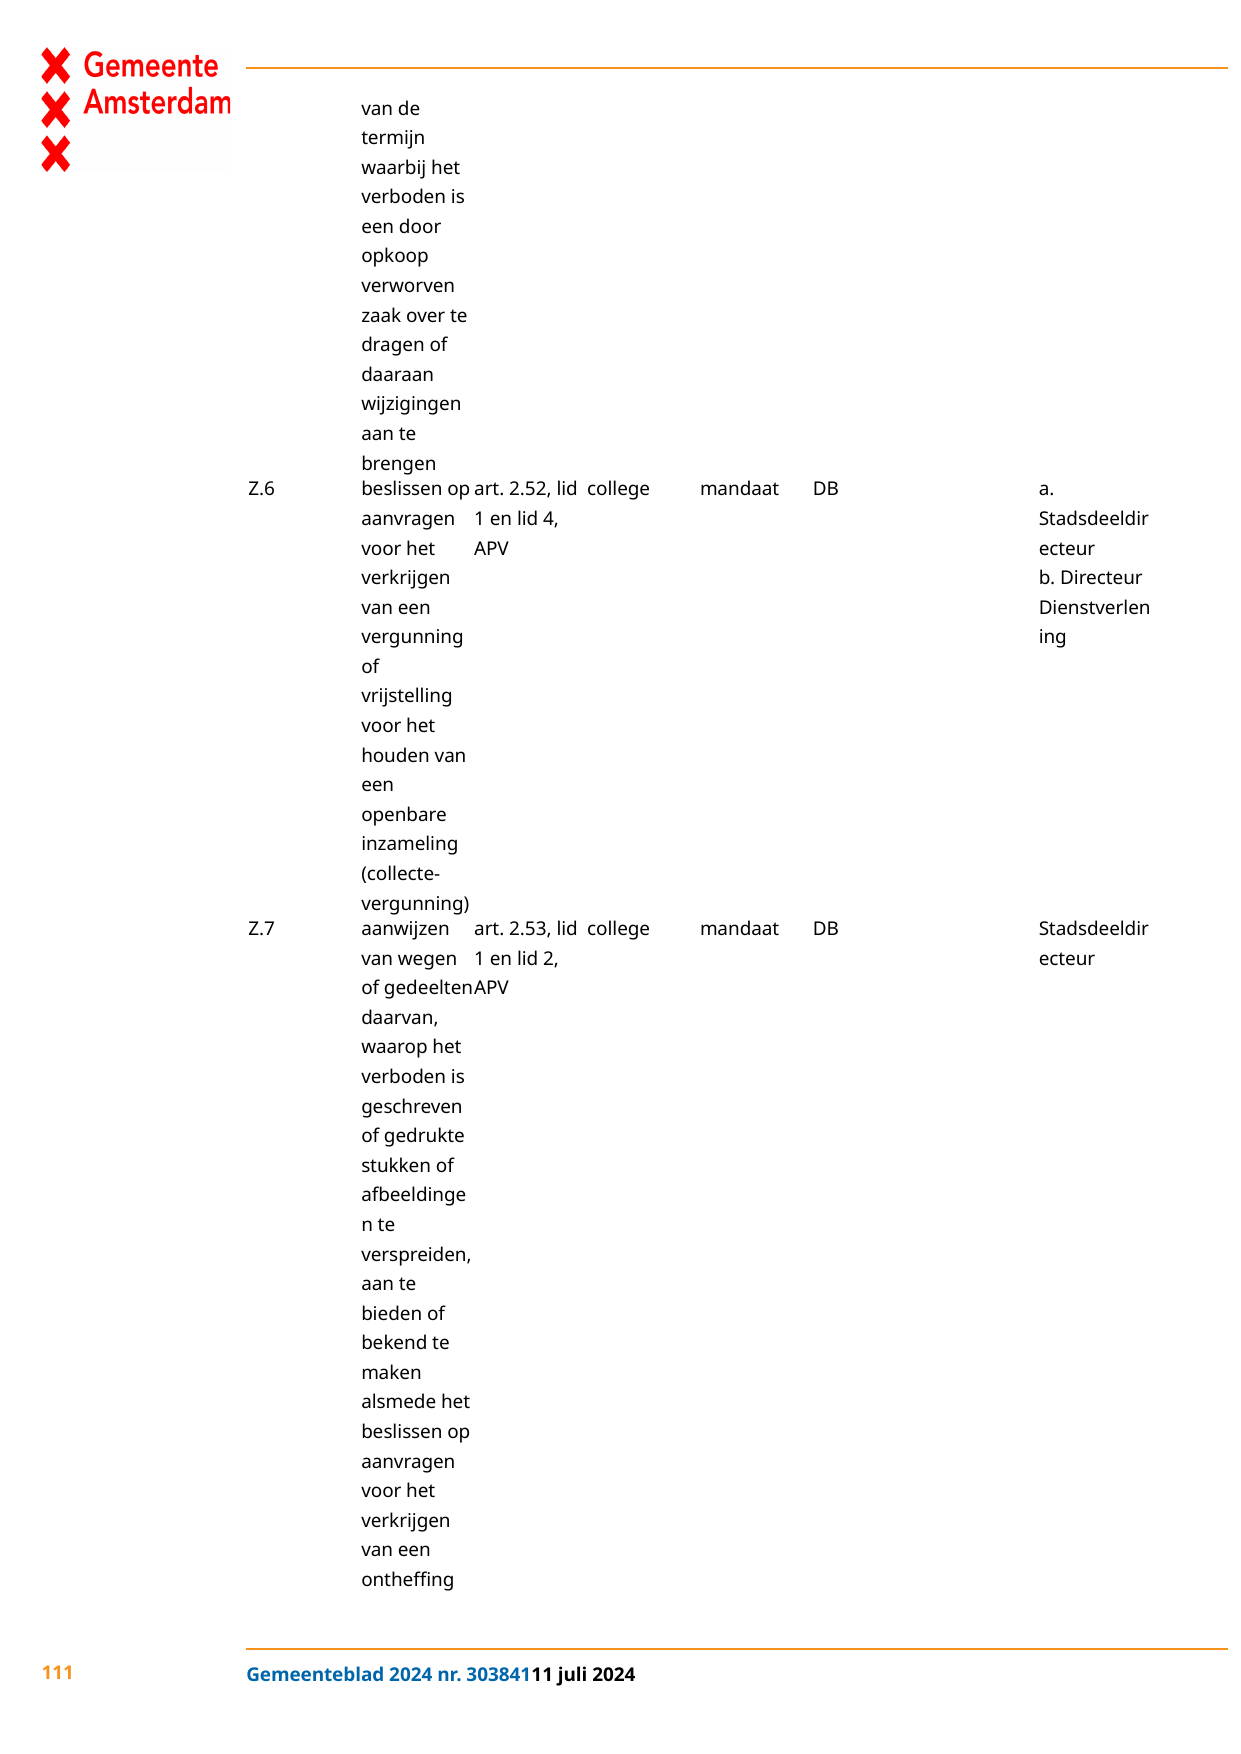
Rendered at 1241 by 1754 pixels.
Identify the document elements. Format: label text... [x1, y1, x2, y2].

table_cell [474, 95, 587, 476]
table_cell beslissen op aanvragen voor het verkrijgen van een vergunning of vrijstelling voor het houden van een openbare inzameling (collecte-vergunning) [361, 476, 474, 915]
table_cell mandaat [700, 915, 813, 1592]
table_cell Stadsdeeldirecteur [1039, 915, 1152, 1592]
table_cell Z.7 [248, 915, 361, 1592]
table_cell college [587, 476, 700, 915]
table_cell DB [813, 476, 926, 915]
picture [41, 47, 231, 172]
table_cell college [587, 915, 700, 1592]
table_cell [926, 476, 1038, 915]
table_cell [813, 95, 926, 476]
table_cell [587, 95, 700, 476]
table_cell [700, 95, 813, 476]
table_cell art. 2.53, lid 1 en lid 2, APV [474, 915, 587, 1592]
table_cell van de termijn waarbij het verboden is een door opkoop verworven zaak over te dragen of daaraan wijzigingen aan te brengen [361, 95, 474, 476]
table_cell [926, 915, 1038, 1592]
table_cell mandaat [700, 476, 813, 915]
table_cell art. 2.52, lid 1 en lid 4, APV [474, 476, 587, 915]
table_cell aanwijzen van wegen of gedeelten daarvan, waarop het verboden is geschreven of gedrukte stukken of afbeeldingen te verspreiden, aan te bieden of bekend te maken alsmede het beslissen op aanvragen voor het verkrijgen van een ontheffing [361, 915, 474, 1592]
table_cell [926, 95, 1038, 476]
table_cell DB [813, 915, 926, 1592]
table_cell [248, 95, 361, 476]
table_cell Z.6 [248, 476, 361, 915]
table_cell [1039, 95, 1152, 476]
table_cell a. Stadsdeeldirecteur b. Directeur Dienstverlening [1039, 476, 1152, 915]
